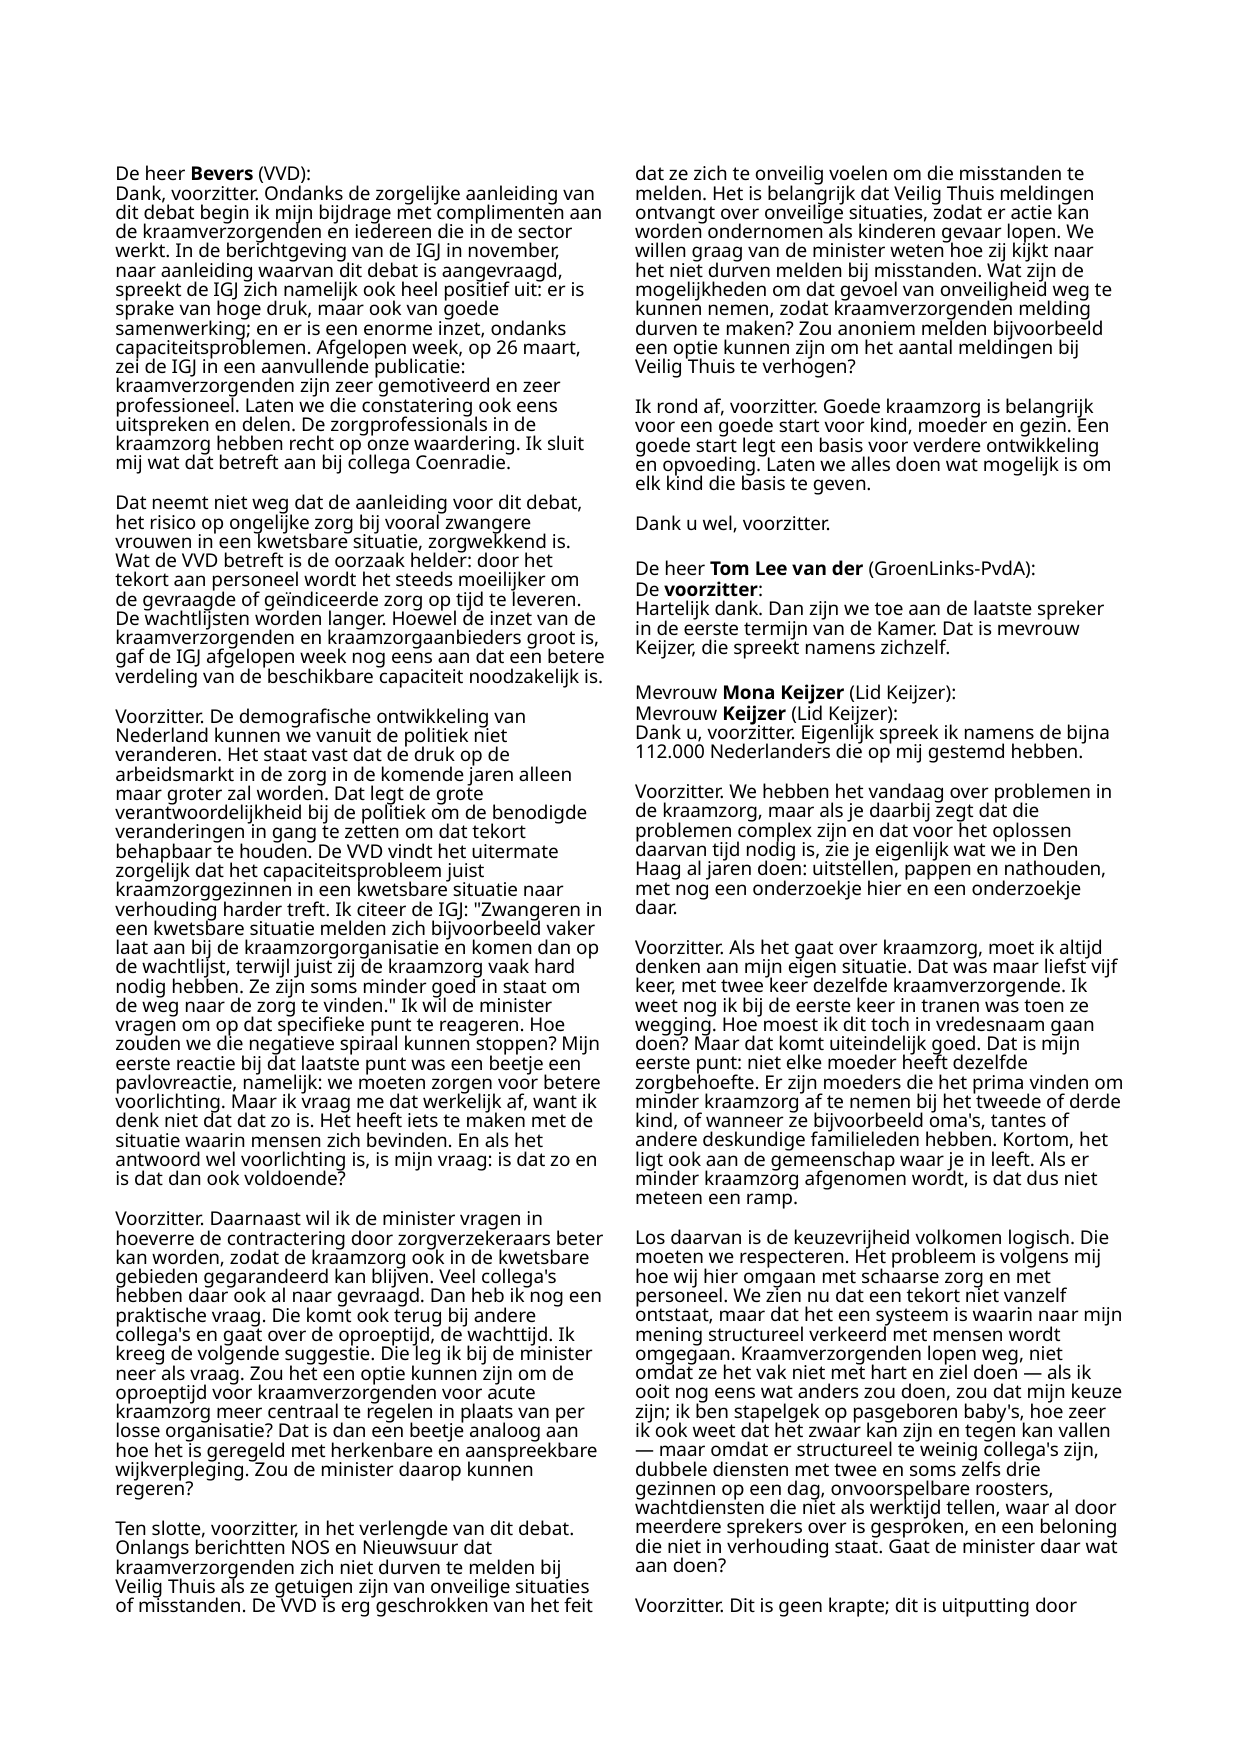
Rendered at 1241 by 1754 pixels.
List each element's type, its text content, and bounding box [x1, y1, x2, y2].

text De heer Tom Lee van der (GroenLinks-PvdA): [635, 555, 1125, 581]
text Dank u wel, voorzitter. [635, 515, 1125, 534]
text Dank, voorzitter. Ondanks de zorgelijke aanleiding van dit debat begin ik mijn bijdrage met complimenten aan de kraamverzorgenden en iedereen die in de sector werkt. In de berichtgeving van de IGJ in november, naar aanleiding waarvan dit debat is aangevraagd, spreekt de IGJ zich namelijk ook heel positief uit: er is sprake van hoge druk, maar ook van goede samenwerking; en er is een enorme inzet, ondanks capaciteitsproblemen. Afgelopen week, op 26 maart, zei de IGJ in een aanvullende publicatie: kraamverzorgenden zijn zeer gemotiveerd en zeer professioneel. Laten we die constatering ook eens uitspreken en delen. De zorgprofessionals in de kraamzorg hebben recht op onze waardering. Ik sluit mij wat dat betreft aan bij collega Coenradie. [115, 184, 605, 474]
text Voorzitter. Daarnaast wil ik de minister vragen in hoeverre de contractering door zorgverzekeraars beter kan worden, zodat de kraamzorg ook in de kwetsbare gebieden gegarandeerd kan blijven. Veel collega's hebben daar ook al naar gevraagd. Dan heb ik nog een praktische vraag. Die komt ook terug bij andere collega's en gaat over de oproeptijd, de wachttijd. Ik kreeg de volgende suggestie. Die leg ik bij de minister neer als vraag. Zou het een optie kunnen zijn om de oproeptijd voor kraamverzorgenden voor acute kraamzorg meer centraal te regelen in plaats van per losse organisatie? Dat is dan een beetje analoog aan hoe het is geregeld met herkenbare en aanspreekbare wijkverpleging. Zou de minister daarop kunnen regeren? [115, 1210, 605, 1499]
text Ten slotte, voorzitter, in het verlengde van dit debat. Onlangs berichtten NOS en Nieuwsuur dat kraamverzorgenden zich niet durven te melden bij Veilig Thuis als ze getuigen zijn van onveilige situaties of misstanden. De VVD is erg geschrokken van het feit [115, 1520, 605, 1616]
text De voorzitter: [635, 581, 1125, 600]
text De heer Bevers (VVD): [115, 165, 605, 184]
text Dat neemt niet weg dat de aanleiding voor dit debat, het risico op ongelijke zorg bij vooral zwangere vrouwen in een kwetsbare situatie, zorgwekkend is. Wat de VVD betreft is de oorzaak helder: door het tekort aan personeel wordt het steeds moeilijker om de gevraagde of geïndiceerde zorg op tijd te leveren. De wachtlijsten worden langer. Hoewel de inzet van de kraamverzorgenden en kraamzorgaanbieders groot is, gaf de IGJ afgelopen week nog eens aan dat een betere verdeling van de beschikbare capaciteit noodzakelijk is. [115, 494, 605, 687]
text Voorzitter. We hebben het vandaag over problemen in de kraamzorg, maar als je daarbij zegt dat die problemen complex zijn en dat voor het oplossen daarvan tijd nodig is, zie je eigenlijk wat we in Den Haag al jaren doen: uitstellen, pappen en nathouden, met nog een onderzoekje hier en een onderzoekje daar. [635, 783, 1125, 918]
text Dank u, voorzitter. Eigenlijk spreek ik namens de bijna 112.000 Nederlanders die op mij gestemd hebben. [635, 724, 1125, 762]
text Los daarvan is de keuzevrijheid volkomen logisch. Die moeten we respecteren. Het probleem is volgens mij hoe wij hier omgaan met schaarse zorg en met personeel. We zien nu dat een tekort niet vanzelf ontstaat, maar dat het een systeem is waarin naar mijn mening structureel verkeerd met mensen wordt omgegaan. Kraamverzorgenden lopen weg, niet omdat ze het vak niet met hart en ziel doen — als ik ooit nog eens wat anders zou doen, zou dat mijn keuze zijn; ik ben stapelgek op pasgeboren baby's, hoe zeer ik ook weet dat het zwaar kan zijn en tegen kan vallen — maar omdat er structureel te weinig collega's zijn, dubbele diensten met twee en soms zelfs drie gezinnen op een dag, onvoorspelbare roosters, wachtdiensten die niet als werktijd tellen, waar al door meerdere sprekers over is gesproken, en een beloning die niet in verhouding staat. Gaat de minister daar wat aan doen? [635, 1229, 1125, 1576]
text Mevrouw Keijzer (Lid Keijzer): [635, 704, 1125, 724]
text dat ze zich te onveilig voelen om die misstanden te melden. Het is belangrijk dat Veilig Thuis meldingen ontvangt over onveilige situaties, zodat er actie kan worden ondernomen als kinderen gevaar lopen. We willen graag van de minister weten hoe zij kijkt naar het niet durven melden bij misstanden. Wat zijn de mogelijkheden om dat gevoel van onveiligheid weg te kunnen nemen, zodat kraamverzorgenden melding durven te maken? Zou anoniem melden bijvoorbeeld een optie kunnen zijn om het aantal meldingen bij Veilig Thuis te verhogen? [635, 165, 1125, 377]
text Ik rond af, voorzitter. Goede kraamzorg is belangrijk voor een goede start voor kind, moeder en gezin. Een goede start legt een basis voor verdere ontwikkeling en opvoeding. Laten we alles doen wat mogelijk is om elk kind die basis te geven. [635, 398, 1125, 494]
text Mevrouw Mona Keijzer (Lid Keijzer): [635, 679, 1125, 704]
text Voorzitter. De demografische ontwikkeling van Nederland kunnen we vanuit de politiek niet veranderen. Het staat vast dat de druk op de arbeidsmarkt in de zorg in de komende jaren alleen maar groter zal worden. Dat legt de grote verantwoordelijkheid bij de politiek om de benodigde veranderingen in gang te zetten om dat tekort behapbaar te houden. De VVD vindt het uitermate zorgelijk dat het capaciteitsprobleem juist kraamzorggezinnen in een kwetsbare situatie naar verhouding harder treft. Ik citeer de IGJ: "Zwangeren in een kwetsbare situatie melden zich bijvoorbeeld vaker laat aan bij de kraamzorgorganisatie en komen dan op de wachtlijst, terwijl juist zij de kraamzorg vaak hard nodig hebben. Ze zijn soms minder goed in staat om de weg naar de zorg te vinden." Ik wil de minister vragen om op dat specifieke punt te reageren. Hoe zouden we die negatieve spiraal kunnen stoppen? Mijn eerste reactie bij dat laatste punt was een beetje een pavlovreactie, namelijk: we moeten zorgen voor betere voorlichting. Maar ik vraag me dat werkelijk af, want ik denk niet dat dat zo is. Het heeft iets te maken met de situatie waarin mensen zich bevinden. En als het antwoord wel voorlichting is, is mijn vraag: is dat zo en is dat dan ook voldoende? [115, 708, 605, 1189]
text Hartelijk dank. Dan zijn we toe aan de laatste spreker in de eerste termijn van de Kamer. Dat is mevrouw Keijzer, die spreekt namens zichzelf. [635, 600, 1125, 658]
text Voorzitter. Dit is geen krapte; dit is uitputting door [635, 1597, 1125, 1616]
text Voorzitter. Als het gaat over kraamzorg, moet ik altijd denken aan mijn eigen situatie. Dat was maar liefst vijf keer, met twee keer dezelfde kraamverzorgende. Ik weet nog ik bij de eerste keer in tranen was toen ze wegging. Hoe moest ik dit toch in vredesnaam gaan doen? Maar dat komt uiteindelijk goed. Dat is mijn eerste punt: niet elke moeder heeft dezelfde zorgbehoefte. Er zijn moeders die het prima vinden om minder kraamzorg af te nemen bij het tweede of derde kind, of wanneer ze bijvoorbeeld oma's, tantes of andere deskundige familieleden hebben. Kortom, het ligt ook aan de gemeenschap waar je in leeft. Als er minder kraamzorg afgenomen wordt, is dat dus niet meteen een ramp. [635, 939, 1125, 1208]
